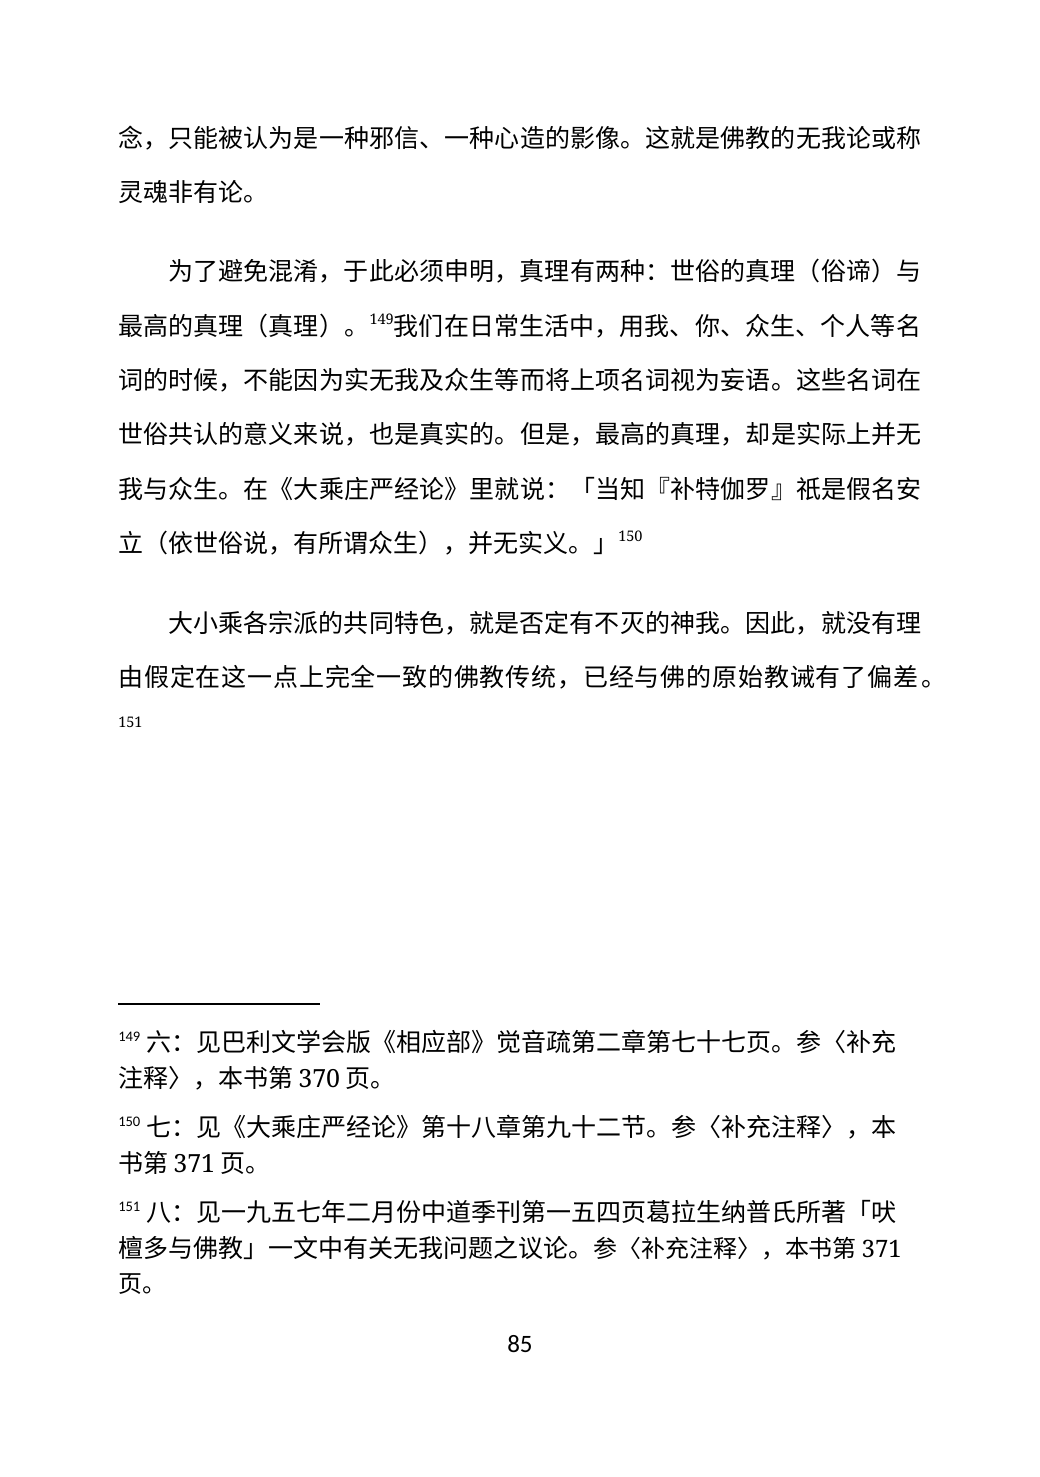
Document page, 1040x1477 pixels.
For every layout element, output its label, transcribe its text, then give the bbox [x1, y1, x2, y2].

text 念，只能被认为是一种邪信、一种心造的影像。这就是佛教的无我论或称灵魂非有论。 [118, 118, 921, 209]
text 八：见一九五七年二月份中道季刊第一五四页葛拉生纳普氏所著「吠檀多与佛教」一文中有关无我问题之议论。参〈补充注释〉，本书第371页。 [118, 1192, 921, 1299]
text 大小乘各宗派的共同特色，就是否定有不灭的神我。因此，就没有理由假定在这一点上完全一致的佛教传统，已经与佛的原始教诫有了偏差。 [118, 603, 921, 746]
text 为了避免混淆，于此必须申明，真理有两种：世俗的真理（俗谛）与最高的真理（真理）。我们在日常生活中，用我、你、众生、个人等名词的时候，不能因为实无我及众生等而将上项名词视为妄语。这些名词在世俗共认的意义来说，也是真实的。但是，最高的真理，却是实际上并无我与众生。在《大乘庄严经论》里就说：「当知『补特伽罗』祇是假名安立（依世俗说，有所谓众生），并无实义。」 [118, 252, 921, 560]
text 七：见《大乘庄严经论》第十八章第九十二节。参〈补充注释〉，本书第371页。 [118, 1107, 921, 1179]
text 六：见巴利文学会版《相应部》觉音疏第二章第七十七页。参〈补充注释〉，本书第370页。 [118, 1022, 921, 1094]
